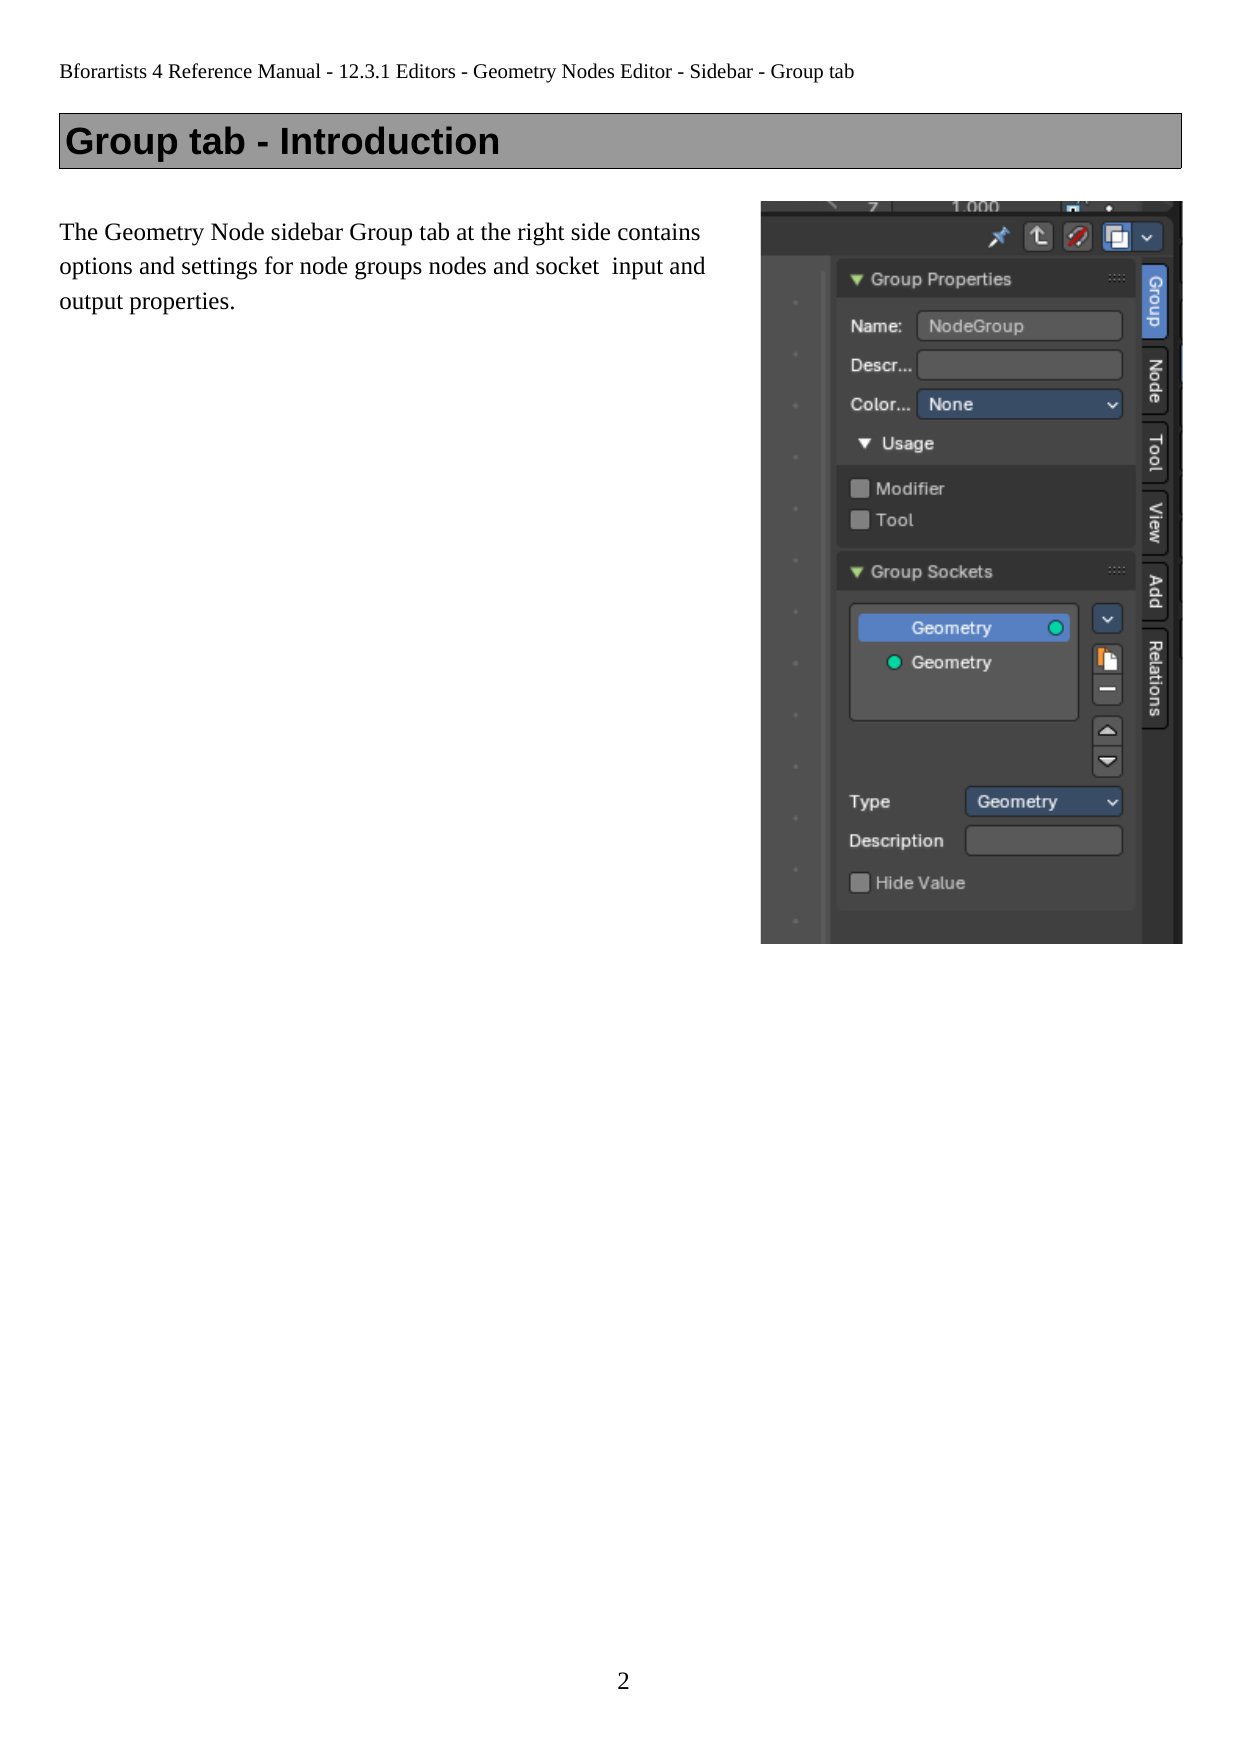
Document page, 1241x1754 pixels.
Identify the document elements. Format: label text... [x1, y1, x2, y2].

text The Geometry Node sidebar Group tab at the right side contains options and settings for node groups nodes and socket input and output properties. [59, 217, 760, 315]
picture [760, 201, 1183, 944]
table_header Group tab - Introduction [60, 114, 1181, 168]
